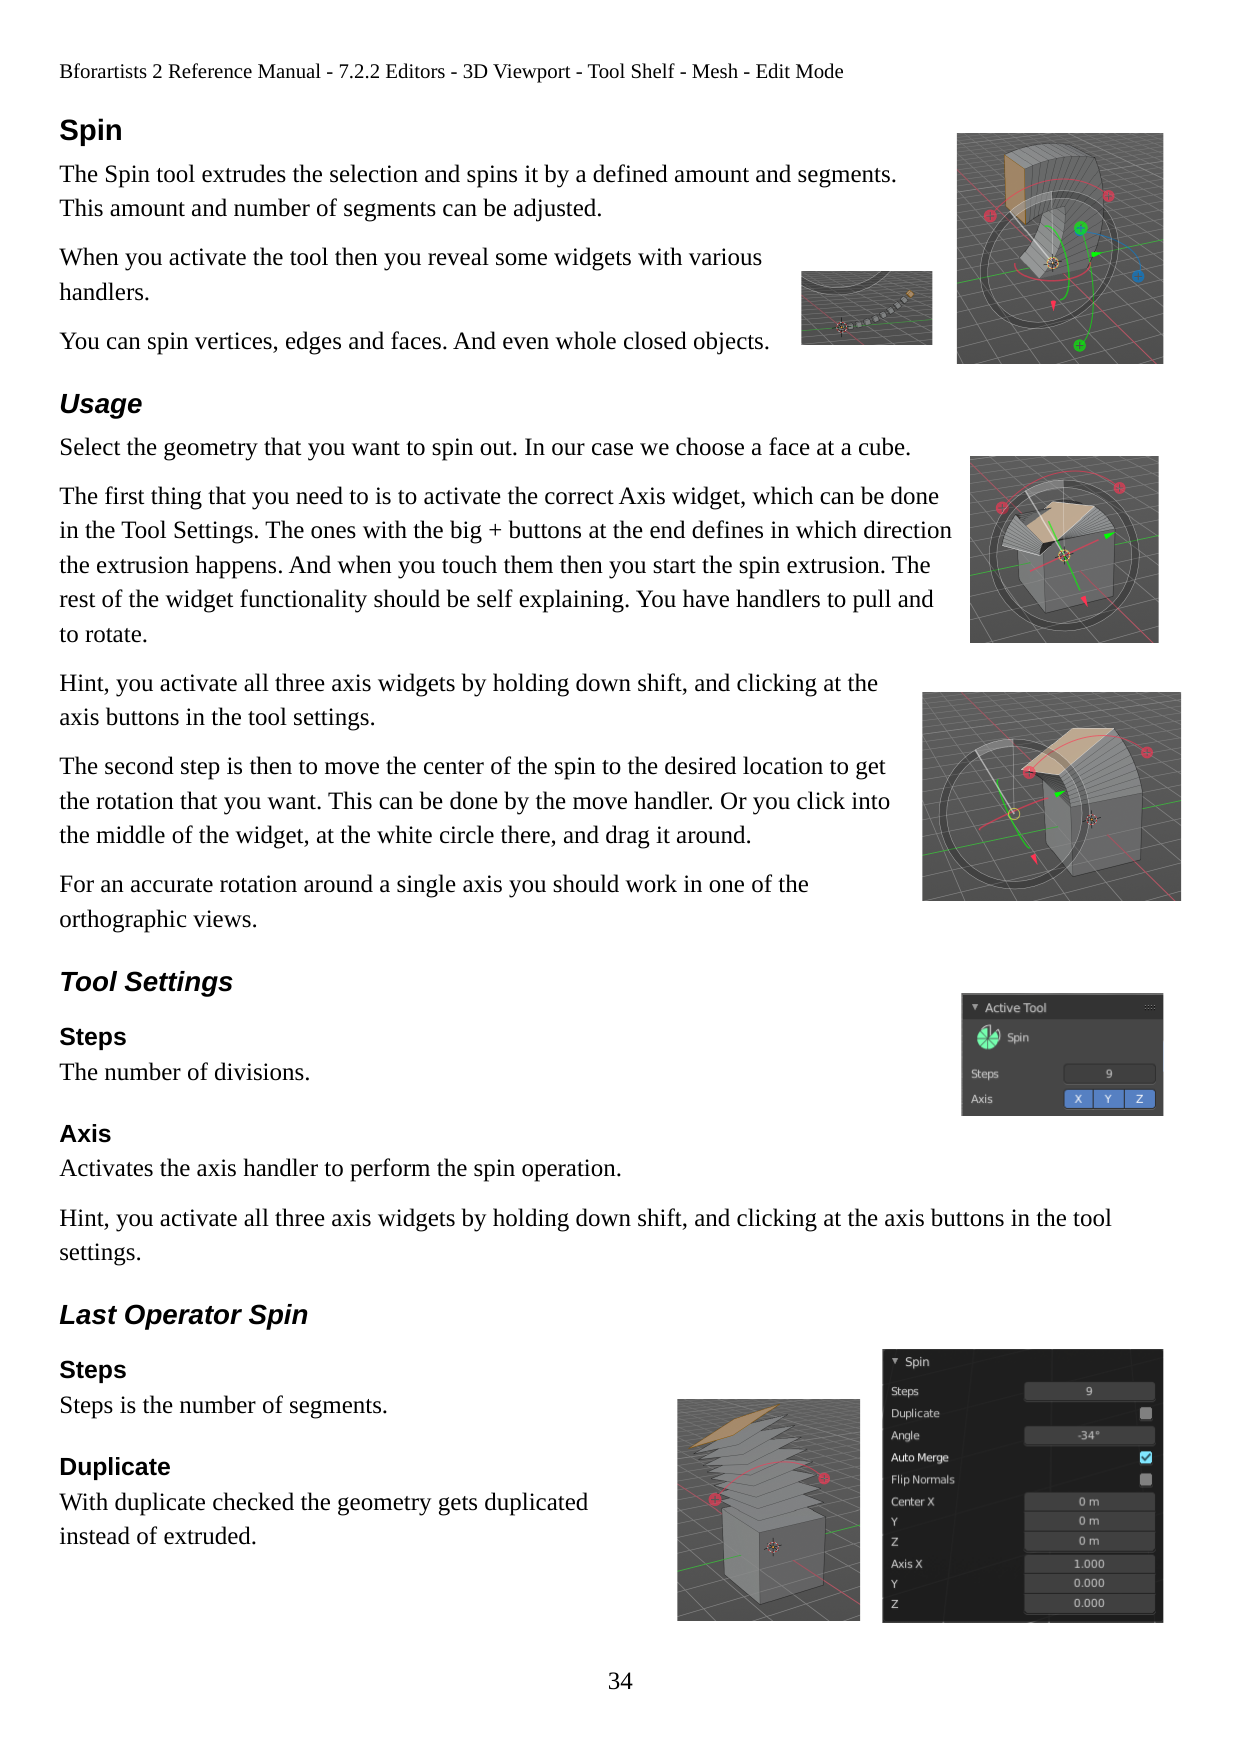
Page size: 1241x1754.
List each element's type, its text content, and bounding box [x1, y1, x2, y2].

subtitle Duplicate [59, 1452, 677, 1480]
text Activates the axis handler to perform the spin operation. [59, 1153, 1181, 1182]
picture [801, 271, 933, 345]
text Hint, you activate all three axis widgets by holding down shift, and clicking at the axis buttons in the tool settings. [59, 668, 1181, 731]
text The number of divisions. [59, 1057, 961, 1086]
subtitle [861, 1452, 882, 1480]
subtitle Usage [59, 387, 1181, 419]
picture [961, 993, 1164, 1116]
text With duplicate checked the geometry gets duplicated instead of extruded. [59, 1487, 677, 1550]
text [1164, 1057, 1181, 1086]
subtitle [1164, 1452, 1181, 1480]
picture [677, 1399, 861, 1621]
subtitle Steps [59, 1022, 961, 1051]
text The second step is then to move the center of the spin to the desired location to get the rotation that you want. This can be done by the move handler. Or you click into the middle of the widget, at the white circle there, and drag it around. [59, 751, 922, 849]
text Hint, you activate all three axis widgets by holding down shift, and clicking at the axis buttons in the tool settings. [59, 1203, 1181, 1266]
picture [956, 133, 1164, 364]
text The Spin tool extrudes the selection and spins it by a defined amount and segments. This amount and number of segments can be adjusted. [59, 159, 956, 222]
text You can spin vertices, edges and faces. And even whole closed objects. [59, 326, 956, 355]
picture [922, 692, 1182, 901]
subtitle Axis [59, 1119, 1181, 1147]
subtitle Tool Settings [59, 966, 1181, 997]
picture [882, 1349, 1164, 1623]
text When you activate the tool then you reveal some widgets with various handlers. [59, 242, 956, 306]
subtitle Spin [59, 113, 1181, 146]
text For an accurate rotation around a single axis you should work in one of the orthographic views. [59, 869, 1181, 933]
text The first thing that you need to is to activate the correct Axis widget, which can be done in the Tool Settings. The ones with the big + buttons at the end defines in which direction the extrusion happens. And when you touch them then you start the spin extrusion. The rest of the widget functionality should be self explaining. You have handlers to pull and to rotate. [59, 481, 1181, 648]
subtitle [1164, 1022, 1181, 1051]
subtitle Steps [59, 1356, 882, 1384]
subtitle [1164, 1356, 1181, 1384]
text Steps is the number of segments. [59, 1390, 882, 1419]
subtitle Last Operator Spin [59, 1299, 1181, 1331]
text Select the geometry that you want to spin out. In our case we choose a face at a cube. [59, 432, 1181, 461]
picture [970, 456, 1159, 643]
